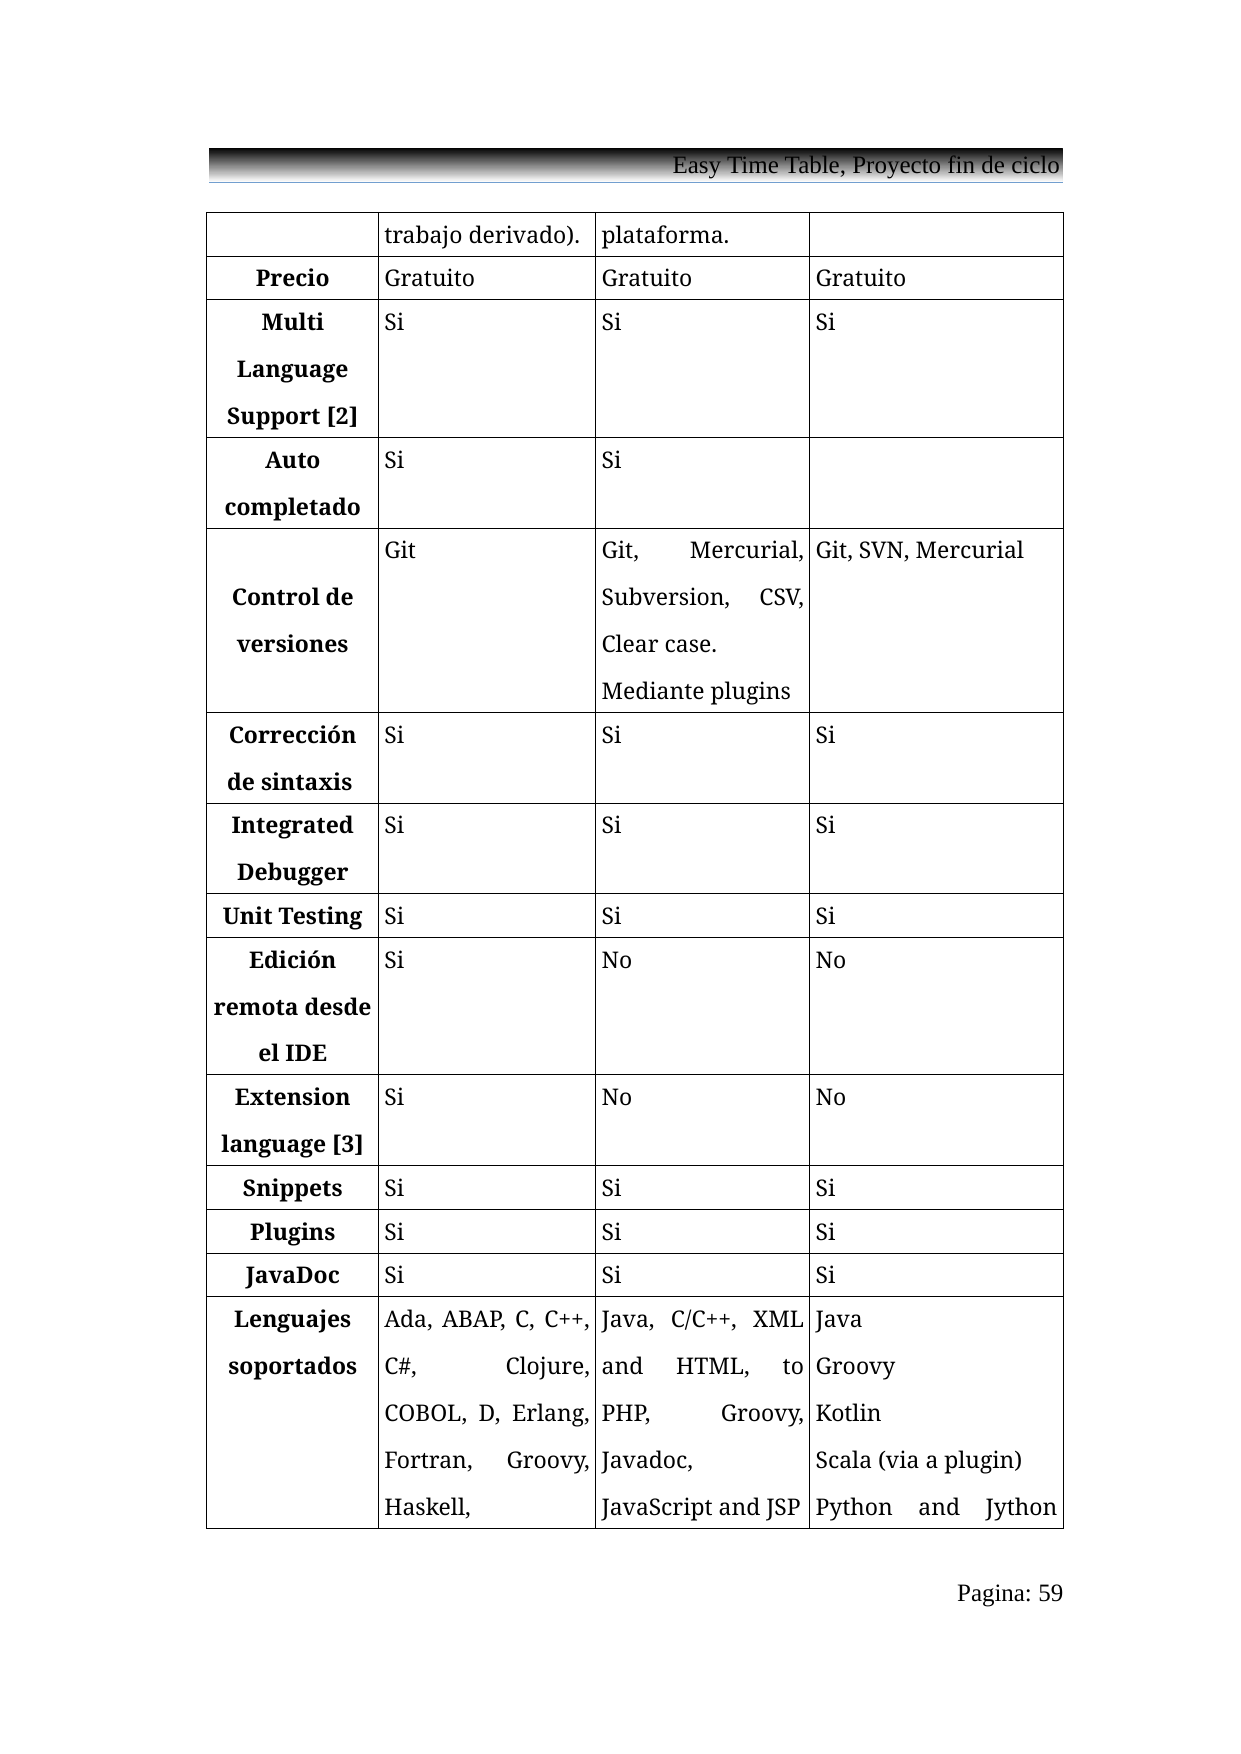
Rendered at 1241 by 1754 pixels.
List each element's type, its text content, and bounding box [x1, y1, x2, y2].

table_cell Si [379, 1210, 595, 1252]
table_cell Si [379, 804, 595, 893]
table_cell Si [596, 1210, 809, 1252]
table_cell Si [596, 713, 809, 802]
table_cell Si [596, 1254, 809, 1296]
table_cell Gratuito [810, 257, 1063, 299]
table_cell Precio [207, 257, 378, 299]
table_cell plataforma. [596, 213, 809, 256]
table_cell Si [379, 1254, 595, 1296]
table_cell Si [596, 804, 809, 893]
table_cell [810, 438, 1063, 527]
table_cell Integrated Debugger [207, 804, 378, 893]
table_cell Si [810, 1210, 1063, 1252]
table_cell [810, 213, 1063, 256]
table_cell Si [596, 438, 809, 527]
table_cell Si [379, 713, 595, 802]
table_cell Si [810, 1166, 1063, 1209]
table_cell Si [379, 1075, 595, 1165]
table_cell Lenguajes soportados [207, 1297, 378, 1527]
table_cell Control de versiones [207, 529, 378, 712]
table_cell Corrección de sintaxis [207, 713, 378, 802]
table_cell Si [810, 713, 1063, 802]
table_cell Ada, ABAP, C, C++, C#, Clojure, COBOL, D, Erlang, Fortran, Groovy, Haskell, [379, 1297, 595, 1527]
table_cell Plugins [207, 1210, 378, 1252]
table_cell Si [379, 894, 595, 937]
table_cell No [596, 1075, 809, 1165]
table_cell Si [810, 300, 1063, 437]
table_cell Si [596, 300, 809, 437]
table_cell Gratuito [596, 257, 809, 299]
table_cell No [810, 938, 1063, 1074]
table_cell No [810, 1075, 1063, 1165]
table_cell [207, 213, 378, 256]
table_cell Edición remota desde el IDE [207, 938, 378, 1074]
table_cell No [596, 938, 809, 1074]
table_cell Git [379, 529, 595, 712]
table_cell Extension language [3] [207, 1075, 378, 1165]
table_cell Unit Testing [207, 894, 378, 937]
table_cell Si [596, 894, 809, 937]
table_cell Si [379, 1166, 595, 1209]
table_cell trabajo derivado). [379, 213, 595, 256]
table_cell Si [379, 438, 595, 527]
table_cell Si [810, 804, 1063, 893]
table_cell Java, C/C++, XML and HTML, to PHP, Groovy, Javadoc, JavaScript and JSP [596, 1297, 809, 1527]
table_cell Si [379, 300, 595, 437]
table_cell Si [810, 894, 1063, 937]
table_cell Git, SVN, Mercurial [810, 529, 1063, 712]
table_cell Multi Language Support [2] [207, 300, 378, 437]
table_cell Java Groovy Kotlin Scala (via a plugin) Python and Jython [810, 1297, 1063, 1527]
table_cell Snippets [207, 1166, 378, 1209]
table_cell Auto completado [207, 438, 378, 527]
table_cell Gratuito [379, 257, 595, 299]
table_cell JavaDoc [207, 1254, 378, 1296]
table_cell Git, Mercurial, Subversion, CSV, Clear case. Mediante plugins [596, 529, 809, 712]
table_cell Si [596, 1166, 809, 1209]
table_cell Si [379, 938, 595, 1074]
table_cell Si [810, 1254, 1063, 1296]
